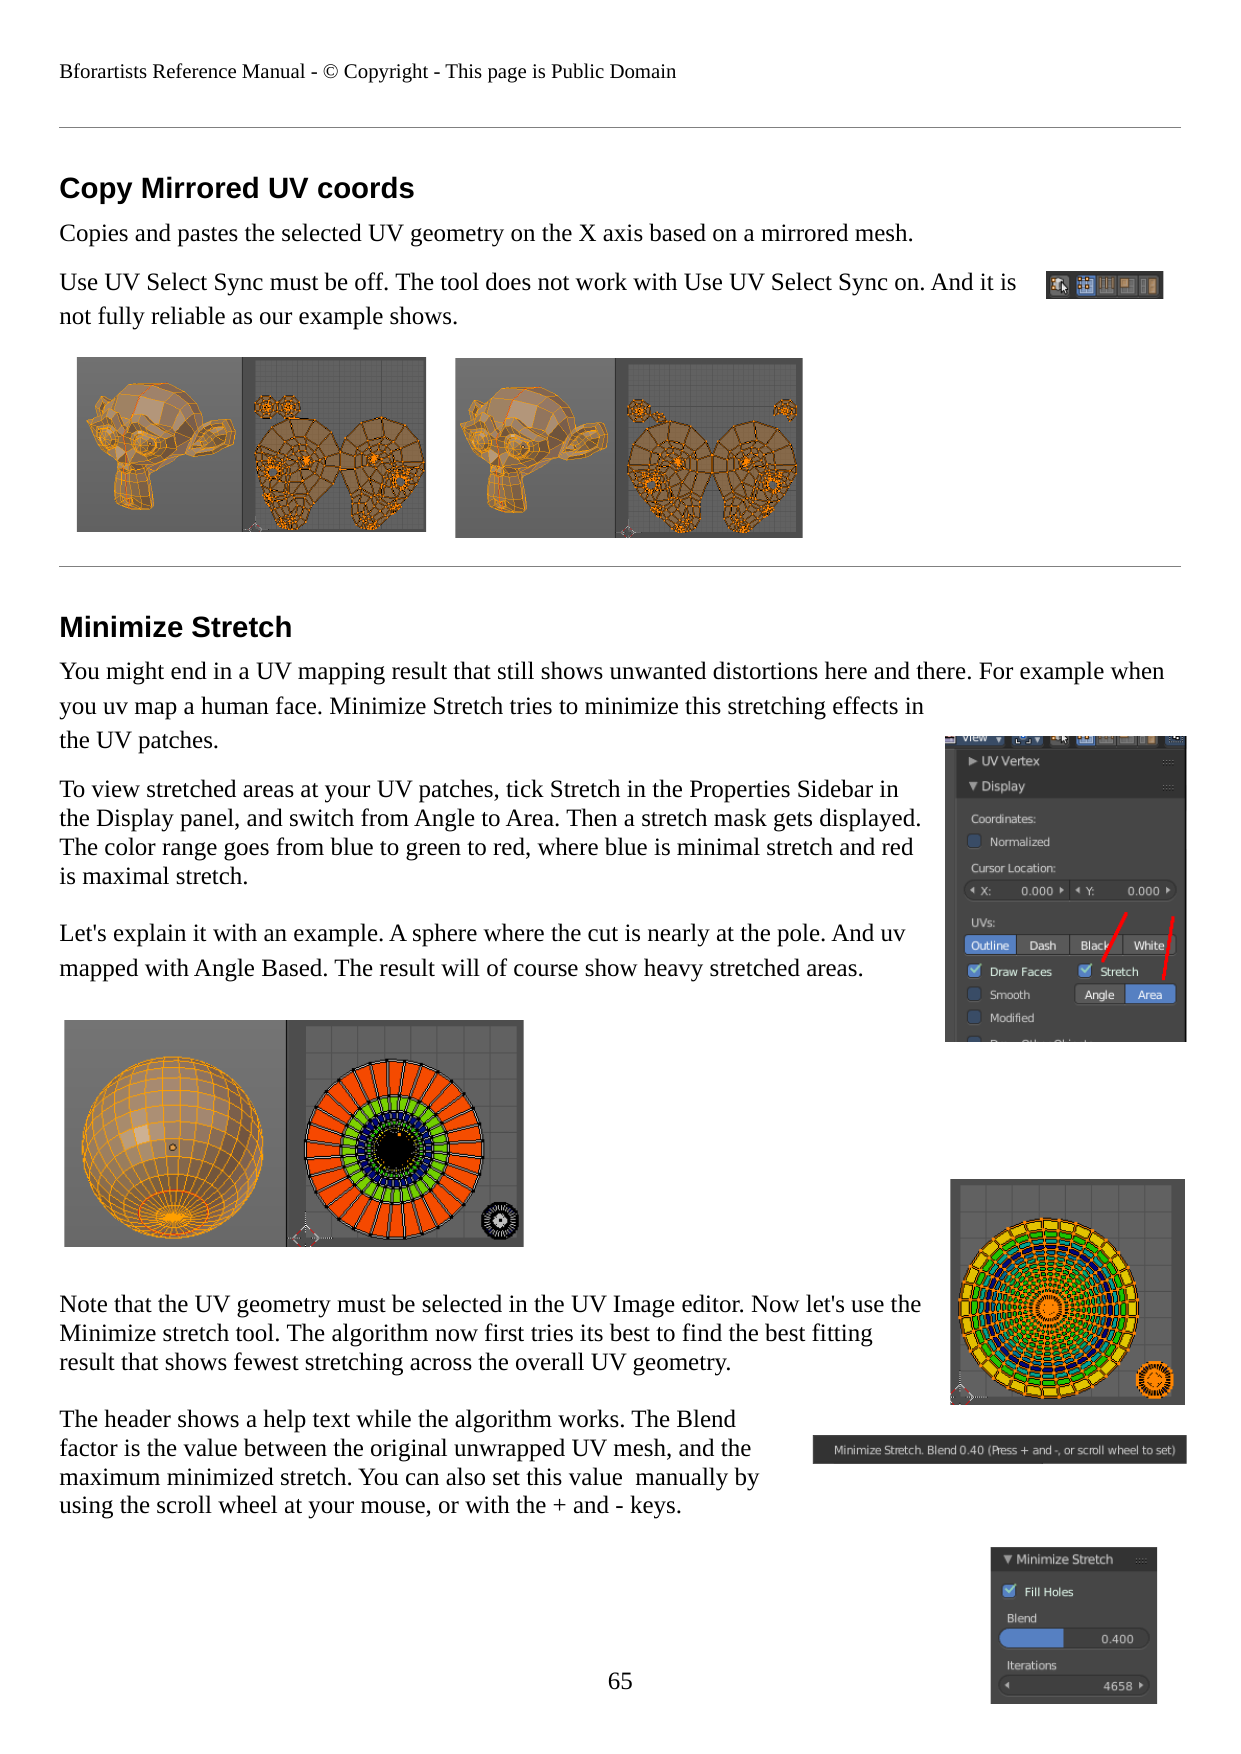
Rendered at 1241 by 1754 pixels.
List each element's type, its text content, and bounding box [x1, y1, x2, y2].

picture [455, 358, 803, 538]
text You might end in a UV mapping result that still shows unwanted distortions here and there. For example when you uv map a human face. Minimize Stretch tries to minimize this stretching effects in the UV patches. [59, 656, 1181, 754]
text To view stretched areas at your UV patches, tick Stretch in the Properties Sidebar in the Display panel, and switch from Angle to Area. Then a stretch mask gets displayed. The color range goes from blue to green to red, where blue is minimal stretch and red is maximal stretch. [59, 774, 945, 889]
text Copies and pastes the selected UV geometry on the X axis based on a mirrored mesh. [59, 218, 1181, 246]
picture [990, 1547, 1158, 1704]
picture [1046, 271, 1164, 299]
picture [950, 1179, 1185, 1405]
text The header shows a help text while the algorithm works. The Blend factor is the value between the original unwrapped UV mesh, and the maximum minimized stretch. You can also set this value manually by using the scroll wheel at your mouse, or with the + and - keys. [59, 1404, 1181, 1519]
text Use UV Select Sync must be off. The tool does not work with Use UV Select Sync on. And it is not fully reliable as our example shows. [59, 267, 1181, 330]
text Let's explain it with an example. A sphere where the cut is nearly at the pole. And uv mapped with Angle Based. The result will of course show heavy stretched areas. [59, 918, 945, 981]
picture [64, 1020, 524, 1247]
picture [812, 1435, 1187, 1464]
text Note that the UV geometry must be selected in the UV Image editor. Now let's use the Minimize stretch tool. The algorithm now first tries its best to find the best fitting result that shows fewest stretching across the overall UV geometry. [59, 1289, 950, 1376]
subtitle Copy Mirrored UV coords [59, 171, 1181, 205]
picture [76, 357, 427, 532]
subtitle Minimize Stretch [59, 610, 1181, 644]
picture [945, 736, 1187, 1042]
